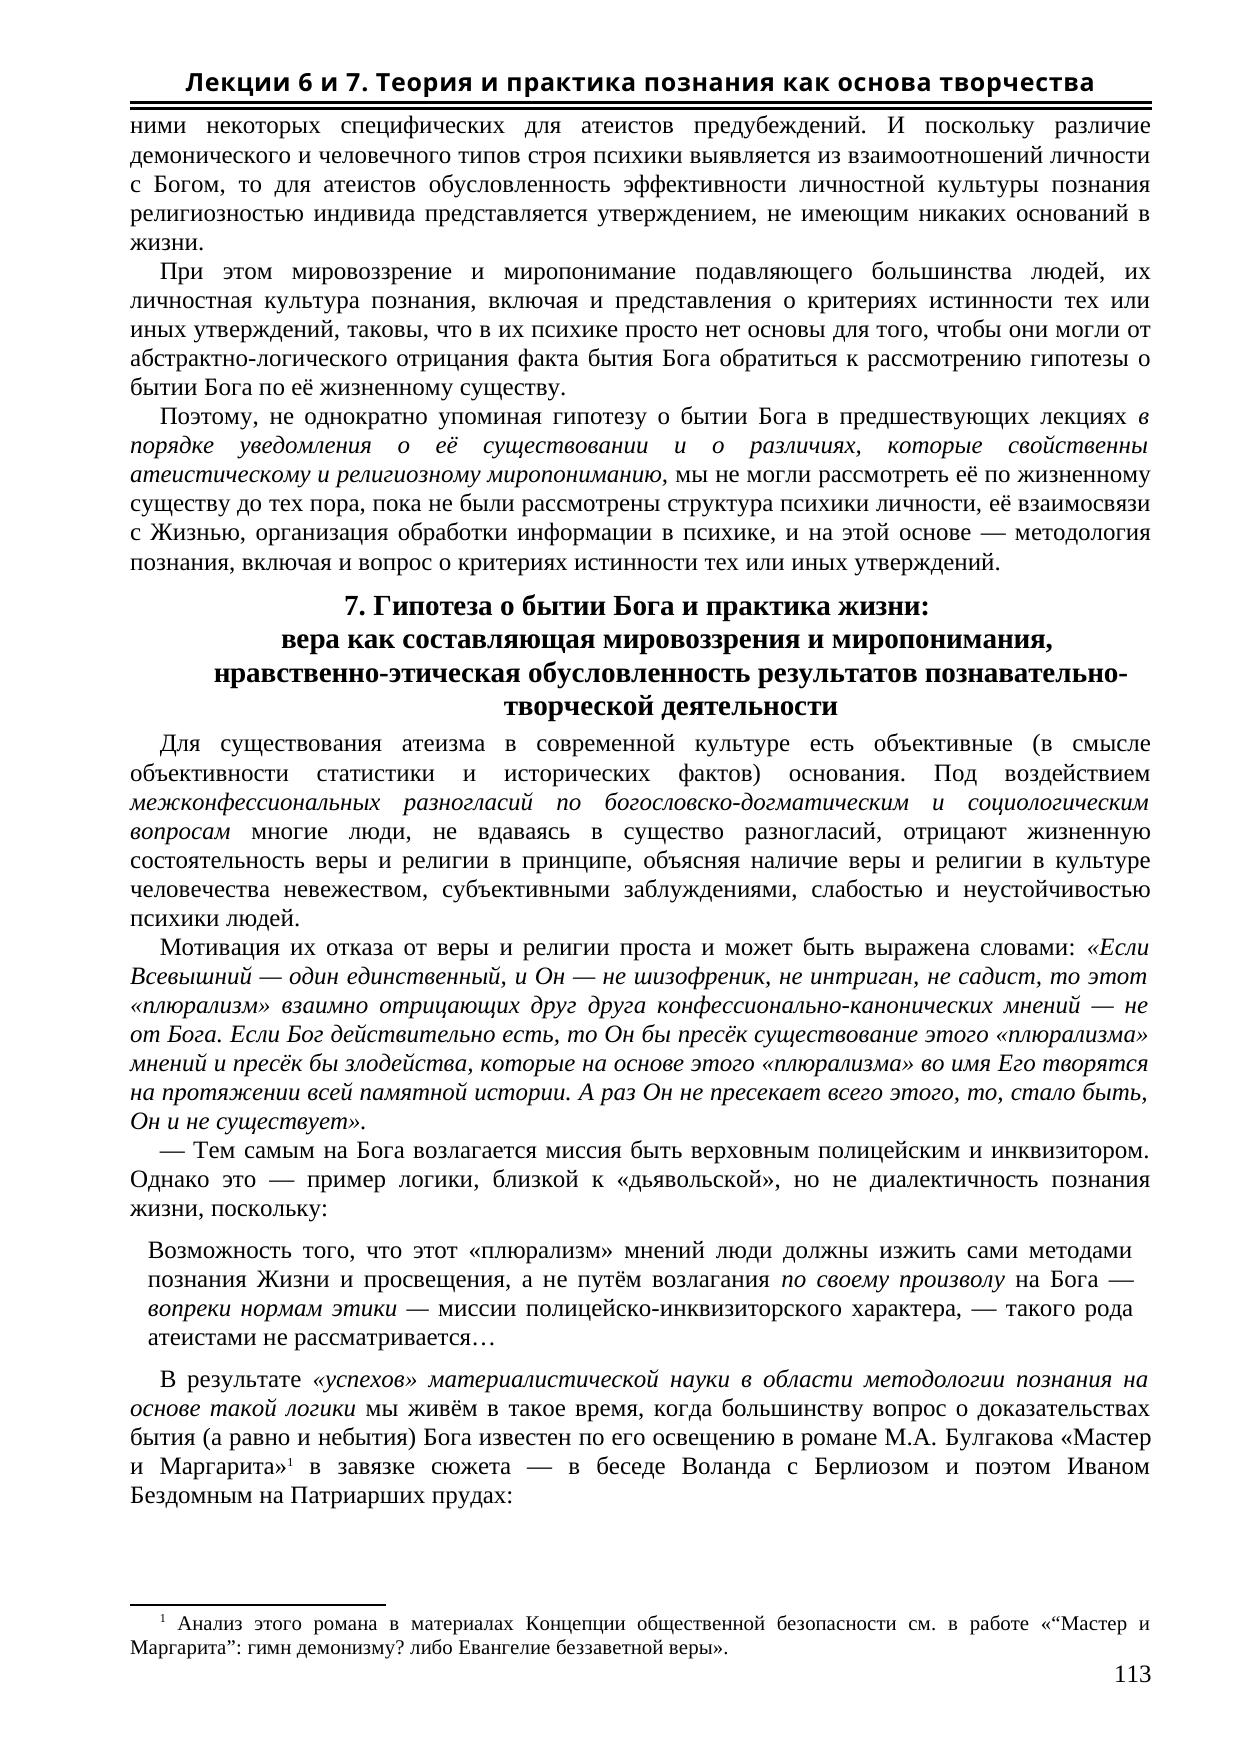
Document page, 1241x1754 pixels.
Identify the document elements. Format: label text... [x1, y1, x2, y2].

text Мотивация их отказа от веры и религии проста и может быть выражена словами: «Если Всевышний — один единственный, и Он — не шизофреник, не интриган, не садист, то этот «плюрализм» взаимно отрицающих друг друга конфессионально-канонических мнений — не от Бога. Если Бог действительно есть, то Он бы пресёк существование этого «плюрализма» мнений и пресёк бы злодейства, которые на основе этого «плюрализма» во имя Его творятся на протяжении всей памятной истории. А раз Он не пресекает всего этого, то, стало быть, Он и не существует». [130, 932, 1152, 1135]
text Возможность того, что этот «плюрализм» мнений люди должны изжить сами методами познания Жизни и просвещения, а не путём возлагания по своему произволу на Бога — вопреки нормам этики — миссии полицейско-инквизиторского характера, — такого рода атеистами не рассматривается… [148, 1235, 1134, 1351]
text В результате «успехов» материалистической науки в области методологии познания на основе такой логики мы живём в такое время, когда большинству вопрос о доказательствах бытия (а равно и небытия) Бога известен по его освещению в романе М.А. Булгакова «Мастер и Маргарита» в завязке сюжета — в беседе Воланда с Берлиозом и поэтом Иваном Бездомным на Патриарших прудах: [130, 1364, 1152, 1509]
text ними некоторых специфических для атеистов предубеждений. И поскольку различие демонического и человечного типов строя психики выявляется из взаимоотношений личности с Богом, то для атеистов обусловленность эффективности личностной культуры познания религиозностью индивида представляется утверждением, не имеющим никаких оснований в жизни. [130, 110, 1152, 256]
text Анализ этого романа в материалах Концепции общественной безопасности см. в работе «“Мастер и Маргарита”: гимн демонизму? либо Евангелие беззаветной веры». [130, 1611, 1152, 1659]
text — Тем самым на Бога возлагается миссия быть верховным полицейским и инквизитором. Однако это — пример логики, близкой к «дьявольской», но не диалектичность познания жизни, поскольку: [130, 1135, 1152, 1222]
text При этом мировоззрение и миропонимание подавляющего большинства людей, их личностная культура познания, включая и представления о критериях истинности тех или иных утверждений, таковы, что в их психике просто нет основы для того, чтобы они могли от абстрактно-логического отрицания факта бытия Бога обратиться к рассмотрению гипотезы о бытии Бога по её жизненному существу. [130, 256, 1152, 401]
subtitle 7. Гипотеза о бытии Бога и практика жизни: вера как составляющая мировоззрения и миропонимания, нравственно-этическая обусловленность результатов познавательно-творческой деятельности [130, 588, 1152, 722]
text Для существования атеизма в современной культуре есть объективные (в смысле объективности статистики и исторических фактов) основания. Под воздействием межконфессиональных разногласий по богословско-догматическим и социологическим вопросам многие люди, не вдаваясь в существо разногласий, отрицают жизненную состоятельность веры и религии в принципе, объясняя наличие веры и религии в культуре человечества невежеством, субъективными заблуждениями, слабостью и неустойчивостью психики людей. [130, 728, 1152, 932]
text Поэтому, не однократно упоминая гипотезу о бытии Бога в предшествующих лекциях в порядке уведомления о её существовании и о различиях, которые свойственны атеистическому и религиозному миропониманию, мы не могли рассмотреть её по жизненному существу до тех пора, пока не были рассмотрены структура психики личности, её взаимосвязи с Жизнью, организация обработки информации в психике, и на этой основе — методология познания, включая и вопрос о критериях истинности тех или иных утверждений. [130, 401, 1152, 575]
